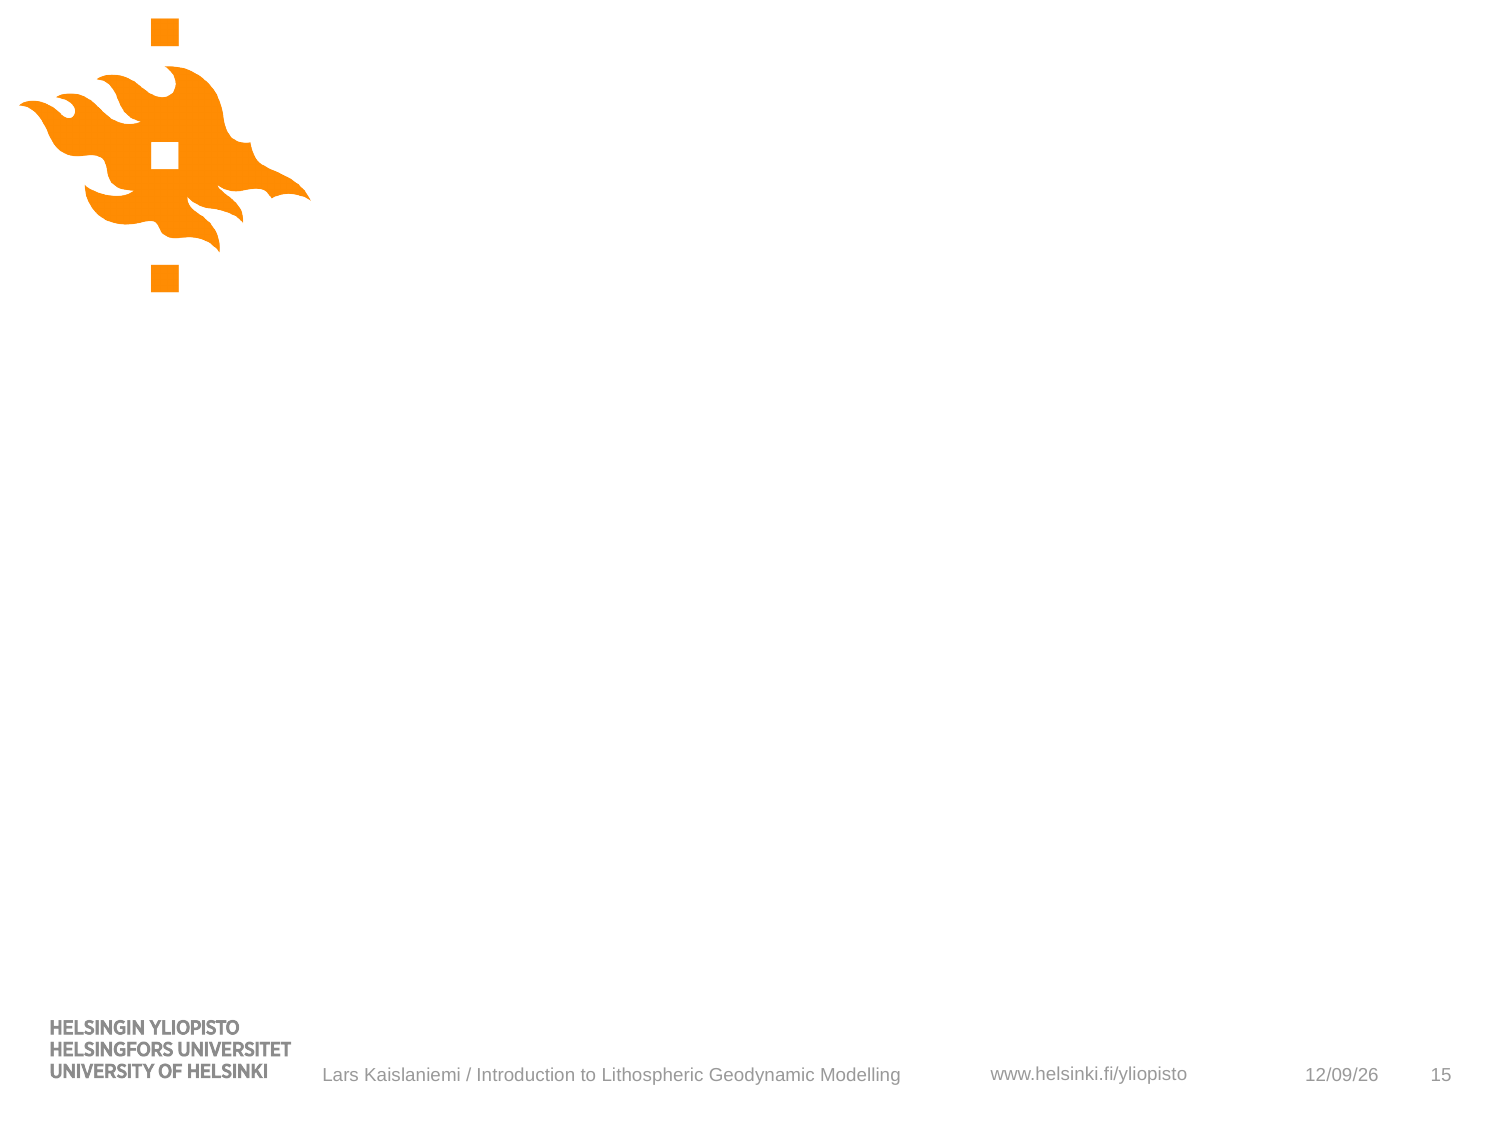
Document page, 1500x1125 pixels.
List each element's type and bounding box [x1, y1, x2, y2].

picture [0, 0, 337, 318]
picture [32, 1001, 309, 1096]
